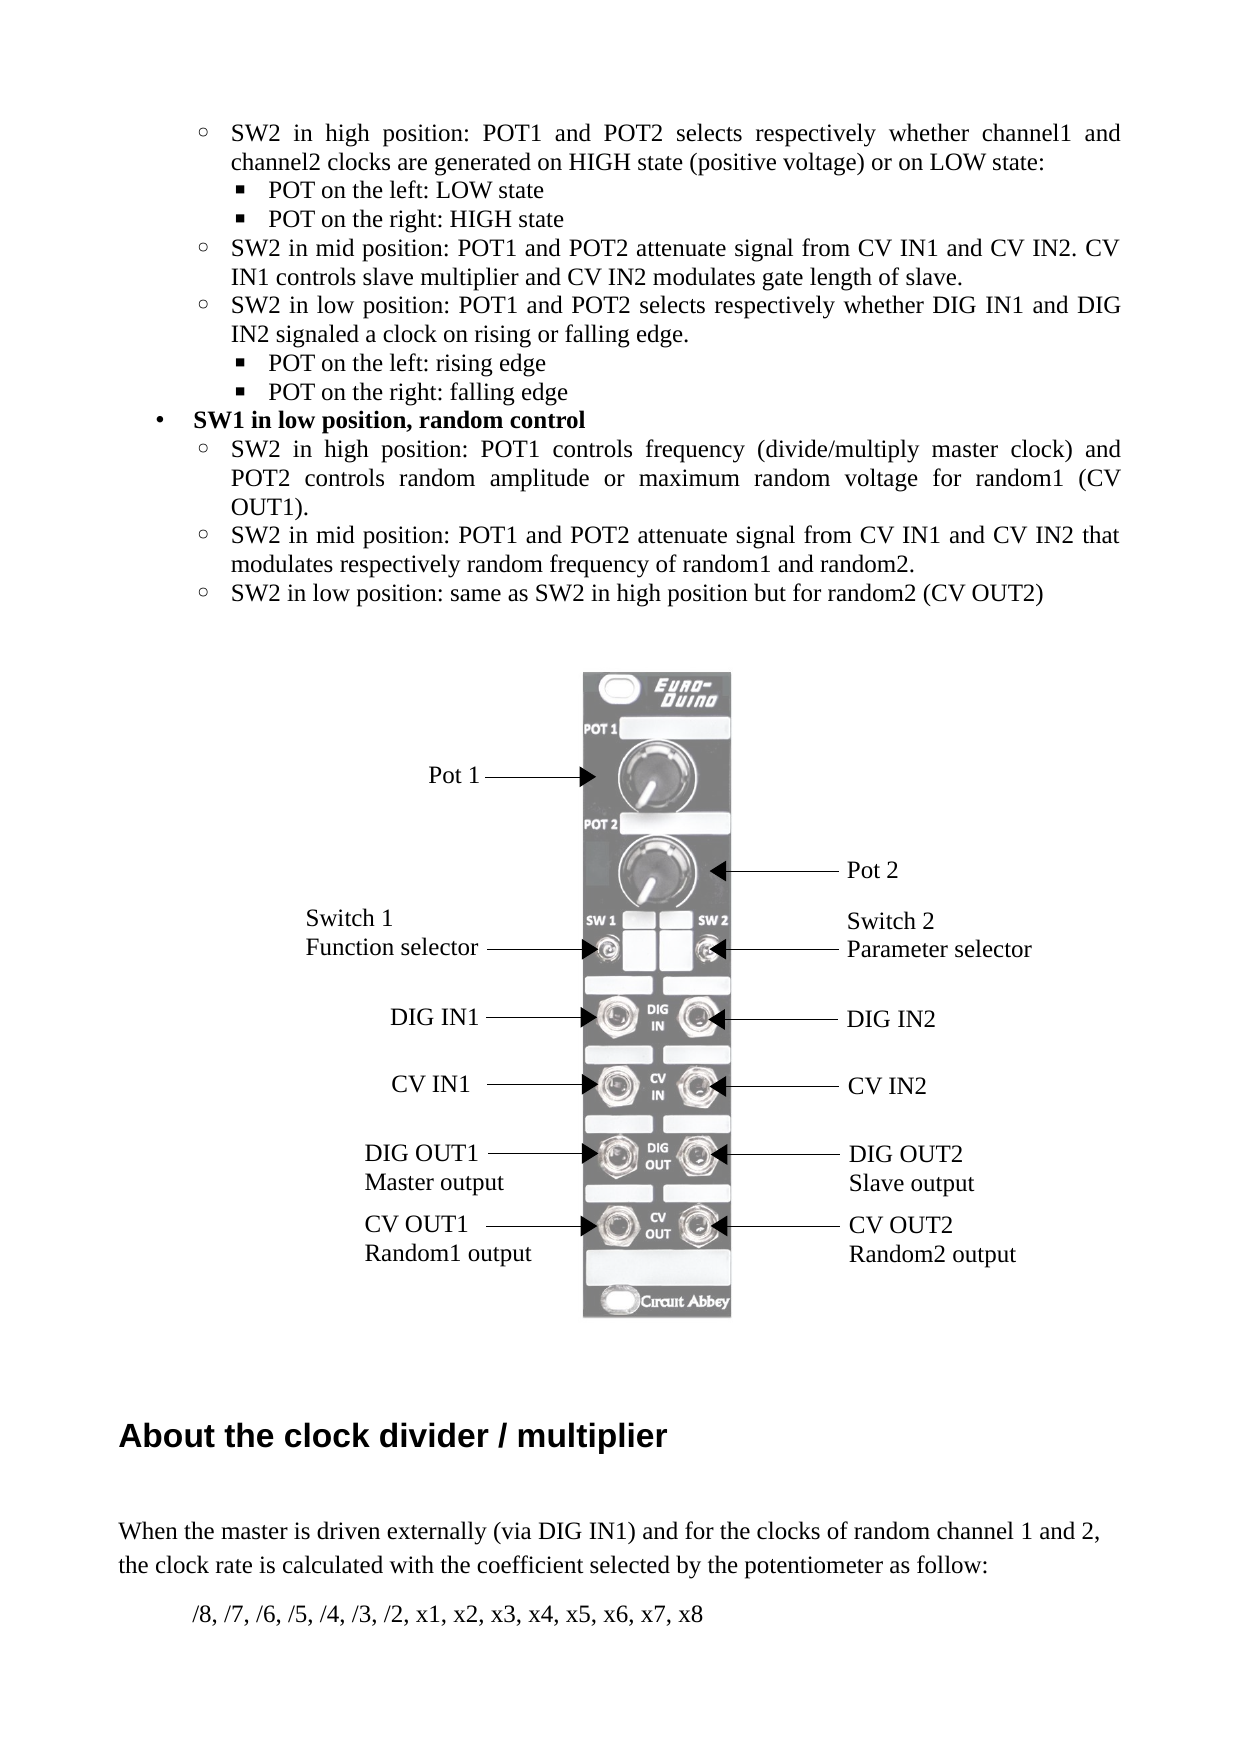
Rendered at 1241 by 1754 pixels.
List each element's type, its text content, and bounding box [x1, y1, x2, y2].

list SW2 in high position: POT1 controls frequency (divide/multiply master clock) and POT2 controls random amplitude or maximum random voltage for random1 (CV OUT1). [193, 434, 1122, 521]
list SW1 in low position, random control [156, 406, 1122, 434]
subtitle About the clock divider / multiplier [118, 1416, 1122, 1454]
list SW2 in low position: POT1 and POT2 selects respectively whether DIG IN1 and DIG IN2 signaled a clock on rising or falling edge. [193, 291, 1122, 348]
list SW2 in low position: same as SW2 in high position but for random2 (CV OUT2) [193, 578, 1122, 607]
list POT on the left: rising edge [231, 348, 1122, 377]
text When the master is driven externally (via DIG IN1) and for the clocks of random channel 1 and 2, the clock rate is calculated with the coefficient selected by the potentiometer as follow: [118, 1516, 1122, 1579]
list SW2 in high position: POT1 and POT2 selects respectively whether channel1 and channel2 clocks are generated on HIGH state (positive voltage) or on LOW state: [193, 118, 1122, 176]
list SW2 in mid position: POT1 and POT2 attenuate signal from CV IN1 and CV IN2. CV IN1 controls slave multiplier and CV IN2 modulates gate length of slave. [193, 233, 1122, 291]
list POT on the right: falling edge [231, 377, 1122, 406]
list POT on the right: HIGH state [231, 204, 1122, 233]
text /8, /7, /6, /5, /4, /3, /2, x1, x2, x3, x4, x5, x6, x7, x8 [118, 1599, 1122, 1628]
list POT on the left: LOW state [231, 176, 1122, 204]
list SW2 in mid position: POT1 and POT2 attenuate signal from CV IN1 and CV IN2 that modulates respectively random frequency of random1 and random2. [193, 521, 1122, 578]
